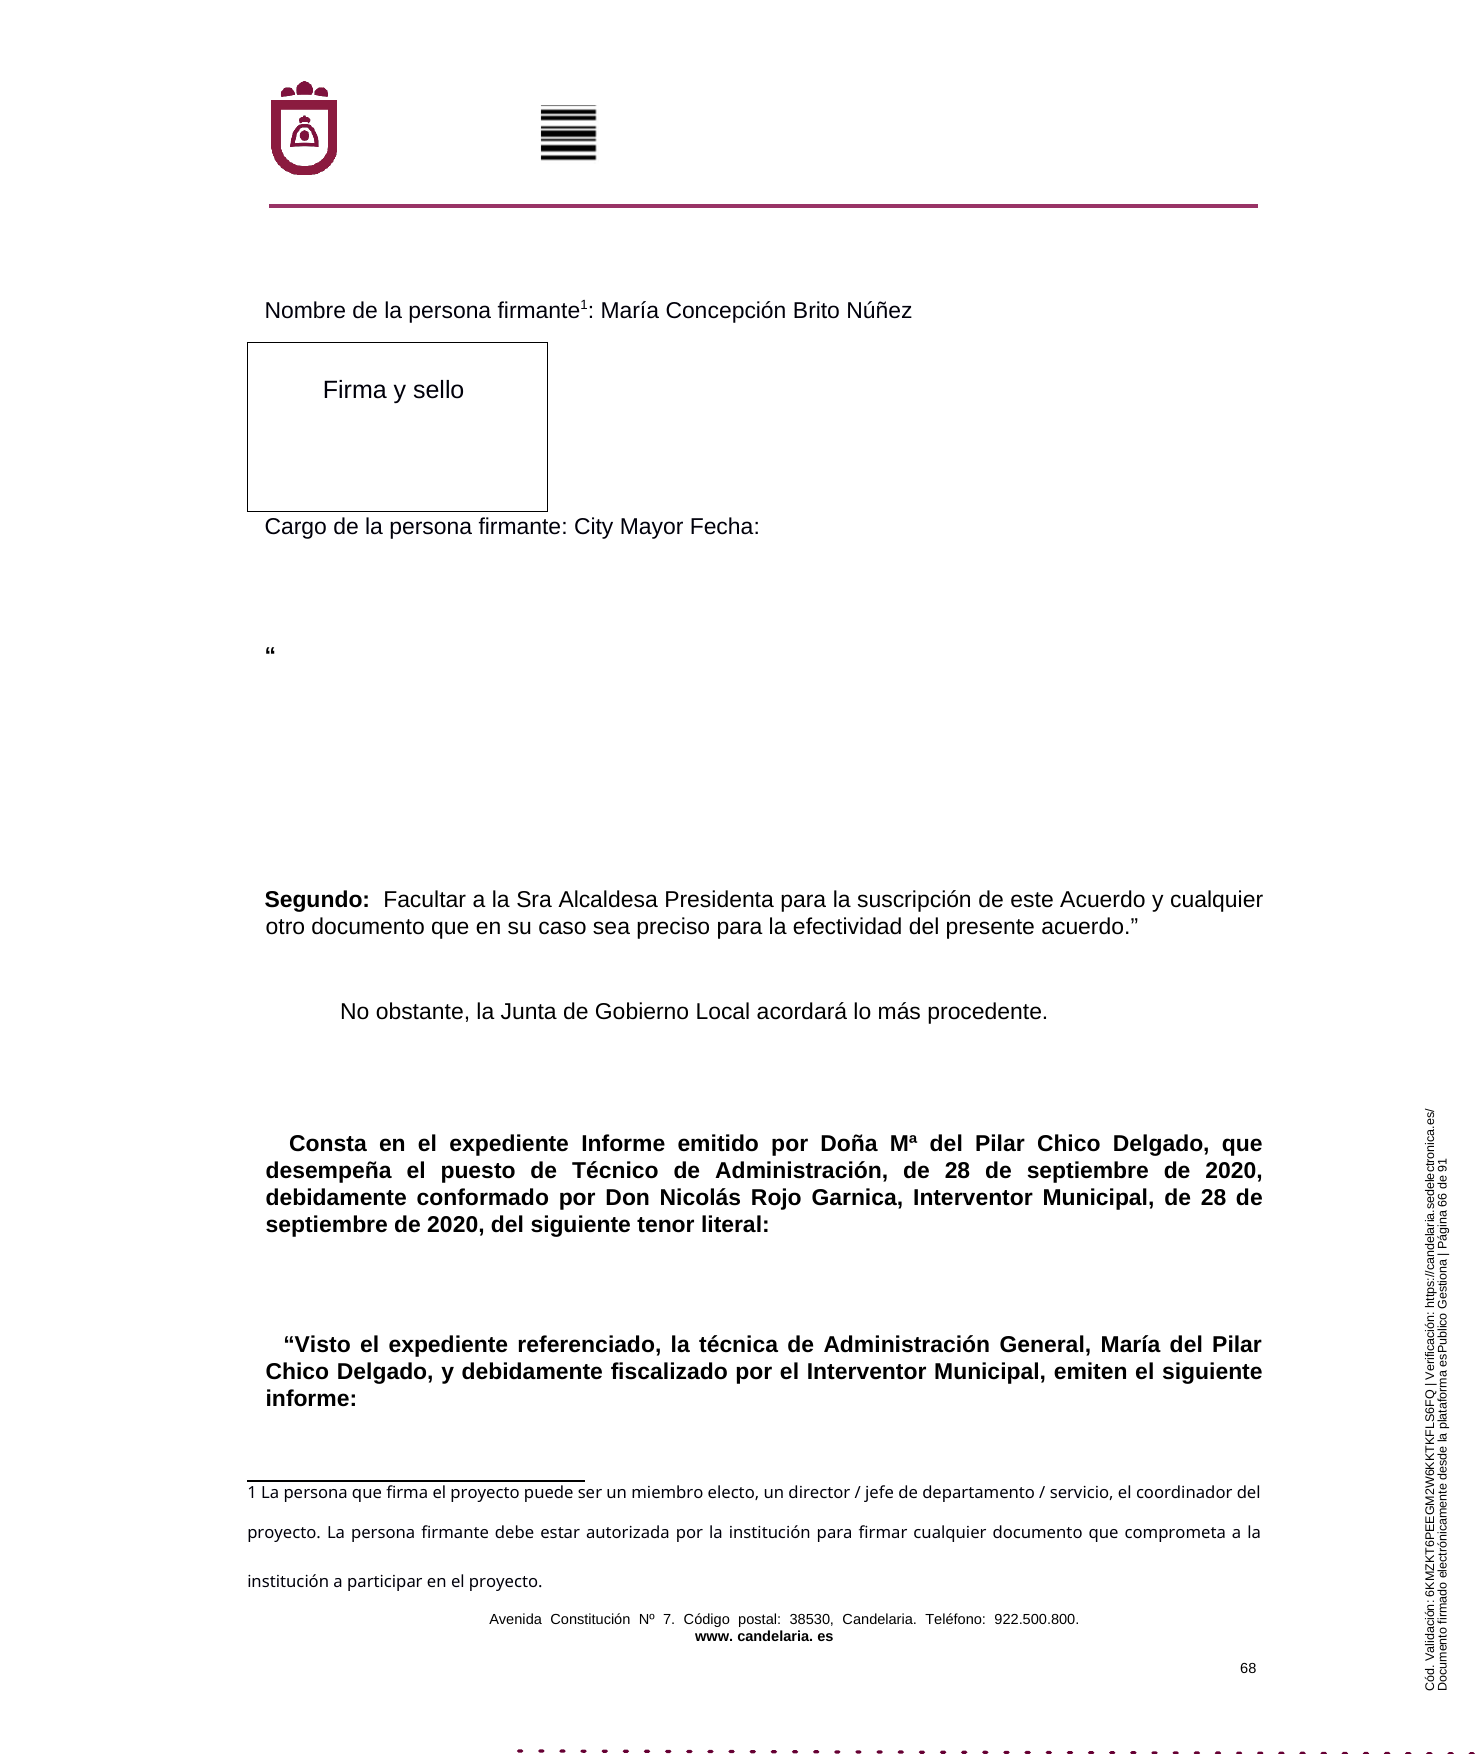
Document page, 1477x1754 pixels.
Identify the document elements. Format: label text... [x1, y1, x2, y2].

text “Visto el expediente referenciado, la técnica de Administración General, María del Pilar Chico Delgado, y debidamente fiscalizado por el Interventor Municipal, emiten el siguiente informe: [264, 1331, 1263, 1411]
text Cargo de la persona firmante: City Mayor Fecha: [264, 511, 1099, 540]
text Nombre de la persona firmante: María Concepción Brito Núñez [264, 295, 1263, 324]
text Consta en el expediente Informe emitido por Doña Mª del Pilar Chico Delgado, que desempeña el puesto de Técnico de Administración, de 28 de septiembre de 2020, debidamente conformado por Don Nicolás Rojo Garnica, Interventor Municipal, de 28 de septiembre de 2020, del siguiente tenor literal: [264, 1130, 1263, 1237]
text La persona que firma el proyecto puede ser un miembro electo, un director / jefe de departamento / servicio, el coordinador del proyecto. La persona firmante debe estar autorizada por la institución para firmar cualquier documento que comprometa a la institución a participar en el proyecto. [247, 1481, 1262, 1593]
text “ [264, 642, 1099, 668]
text No obstante, la Junta de Gobierno Local acordará lo más procedente. [340, 998, 1263, 1024]
table_header Firma y sello [248, 343, 547, 511]
text Segundo: Facultar a la Sra Alcaldesa Presidenta para la suscripción de este Acuerdo y cualquier otro documento que en su caso sea preciso para la efectividad del presente acuerdo.” [264, 886, 1263, 940]
